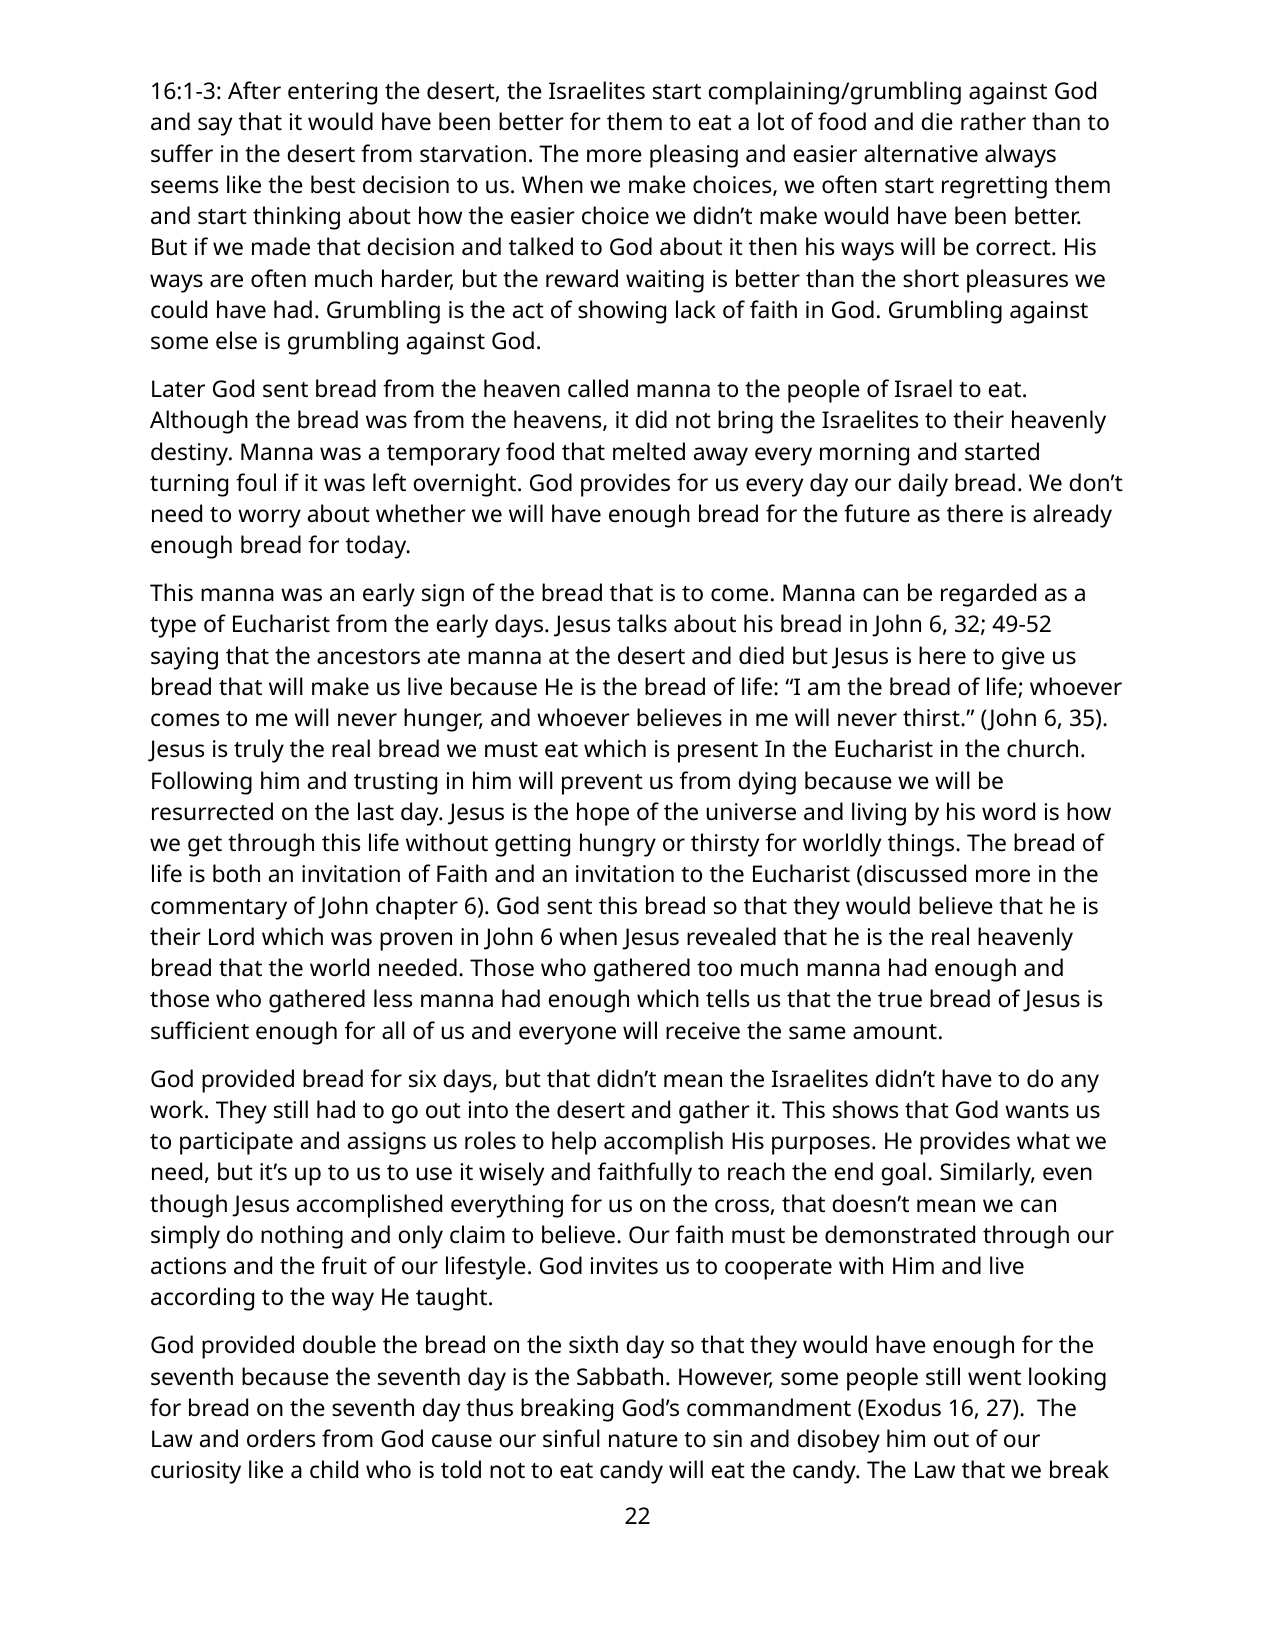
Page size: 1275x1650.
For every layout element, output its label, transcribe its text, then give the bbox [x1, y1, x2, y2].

text God provided bread for six days, but that didn’t mean the Israelites didn’t have to do any work. They still had to go out into the desert and gather it. This shows that God wants us to participate and assigns us roles to help accomplish His purposes. He provides what we need, but it’s up to us to use it wisely and faithfully to reach the end goal. Similarly, even though Jesus accomplished everything for us on the cross, that doesn’t mean we can simply do nothing and only claim to believe. Our faith must be demonstrated through our actions and the fruit of our lifestyle. God invites us to cooperate with Him and live according to the way He taught. [150, 1062, 1125, 1312]
text Later God sent bread from the heaven called manna to the people of Israel to eat. Although the bread was from the heavens, it did not bring the Israelites to their heavenly destiny. Manna was a temporary food that melted away every morning and started turning foul if it was left overnight. God provides for us every day our daily bread. We don’t need to worry about whether we will have enough bread for the future as there is already enough bread for today. [150, 373, 1125, 560]
text This manna was an early sign of the bread that is to come. Manna can be regarded as a type of Eucharist from the early days. Jesus talks about his bread in John 6, 32; 49-52 saying that the ancestors ate manna at the desert and died but Jesus is here to give us bread that will make us live because He is the bread of life: “I am the bread of life; whoever comes to me will never hunger, and whoever believes in me will never thirst.” (John 6, 35). Jesus is truly the real bread we must eat which is present In the Eucharist in the church. Following him and trusting in him will prevent us from dying because we will be resurrected on the last day. Jesus is the hope of the universe and living by his word is how we get through this life without getting hungry or thirsty for worldly things. The bread of life is both an invitation of Faith and an invitation to the Eucharist (discussed more in the commentary of John chapter 6). God sent this bread so that they would believe that he is their Lord which was proven in John 6 when Jesus revealed that he is the real heavenly bread that the world needed. Those who gathered too much manna had enough and those who gathered less manna had enough which tells us that the true bread of Jesus is sufficient enough for all of us and everyone will receive the same amount. [150, 577, 1125, 1046]
text God provided double the bread on the sixth day so that they would have enough for the seventh because the seventh day is the Sabbath. However, some people still went looking for bread on the seventh day thus breaking God’s commandment (Exodus 16, 27). The Law and orders from God cause our sinful nature to sin and disobey him out of our curiosity like a child who is told not to eat candy will eat the candy. The Law that we break [150, 1329, 1125, 1485]
text 16:1-3: After entering the desert, the Israelites start complaining/grumbling against God and say that it would have been better for them to eat a lot of food and die rather than to suffer in the desert from starvation. The more pleasing and easier alternative always seems like the best decision to us. When we make choices, we often start regretting them and start thinking about how the easier choice we didn’t make would have been better. But if we made that decision and talked to God about it then his ways will be correct. His ways are often much harder, but the reward waiting is better than the short pleasures we could have had. Grumbling is the act of showing lack of faith in God. Grumbling against some else is grumbling against God. [150, 75, 1125, 356]
